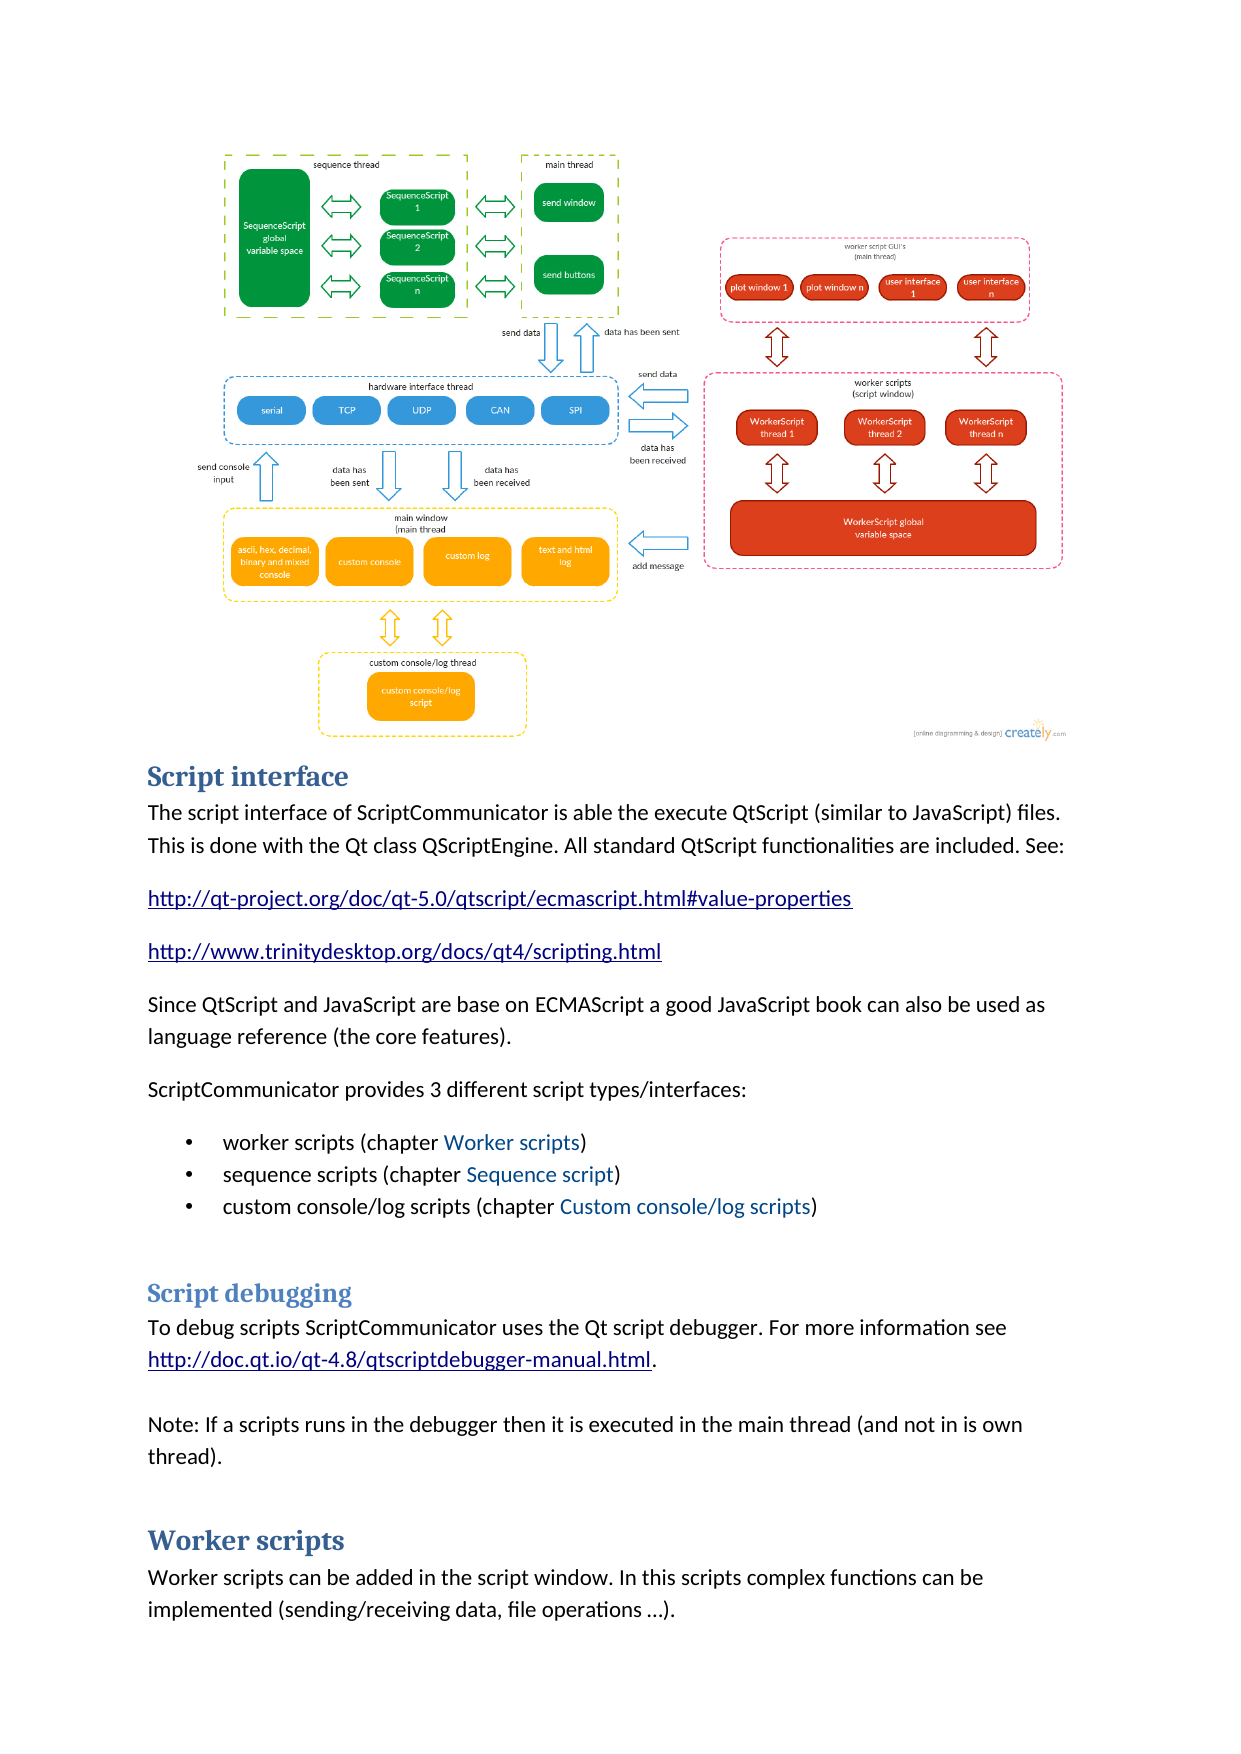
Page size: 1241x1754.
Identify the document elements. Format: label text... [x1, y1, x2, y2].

subtitle Worker scripts [148, 1524, 1093, 1558]
list worker scripts (chapter Worker scripts) [185, 1128, 1093, 1156]
text ScriptCommunicator provides 3 different script types/interfaces: [148, 1075, 1093, 1103]
list custom console/log scripts (chapter Custom console/log scripts) [185, 1192, 1093, 1220]
subtitle Script debugging [148, 1278, 1093, 1309]
text http://qt-project.org/doc/qt-5.0/qtscript/ecmascript.html#value-properties [148, 884, 1093, 912]
text Since QtScript and JavaScript are base on ECMAScript a good JavaScript book can also be used as language reference (the core features). [148, 990, 1093, 1050]
text Worker scripts can be added in the script window. In this scripts complex functions can be implemented (sending/receiving data, file operations …). [148, 1563, 1093, 1623]
picture [171, 147, 1069, 743]
list sequence scripts (chapter Sequence script) [185, 1160, 1093, 1188]
text http://www.trinitydesktop.org/docs/qt4/scripting.html [148, 937, 1093, 965]
text To debug scripts ScriptCommunicator uses the Qt script debugger. For more information see http://doc.qt.io/qt-4.8/qtscriptdebugger-manual.html. [148, 1313, 1093, 1373]
text The script interface of ScriptCommunicator is able the execute QtScript (similar to JavaScript) files. This is done with the Qt class QScriptEngine. All standard QtScript functionalities are included. See: [148, 798, 1093, 859]
subtitle Script interface [148, 760, 1093, 793]
text Note: If a scripts runs in the debugger then it is executed in the main thread (and not in is own thread). [148, 1410, 1093, 1470]
